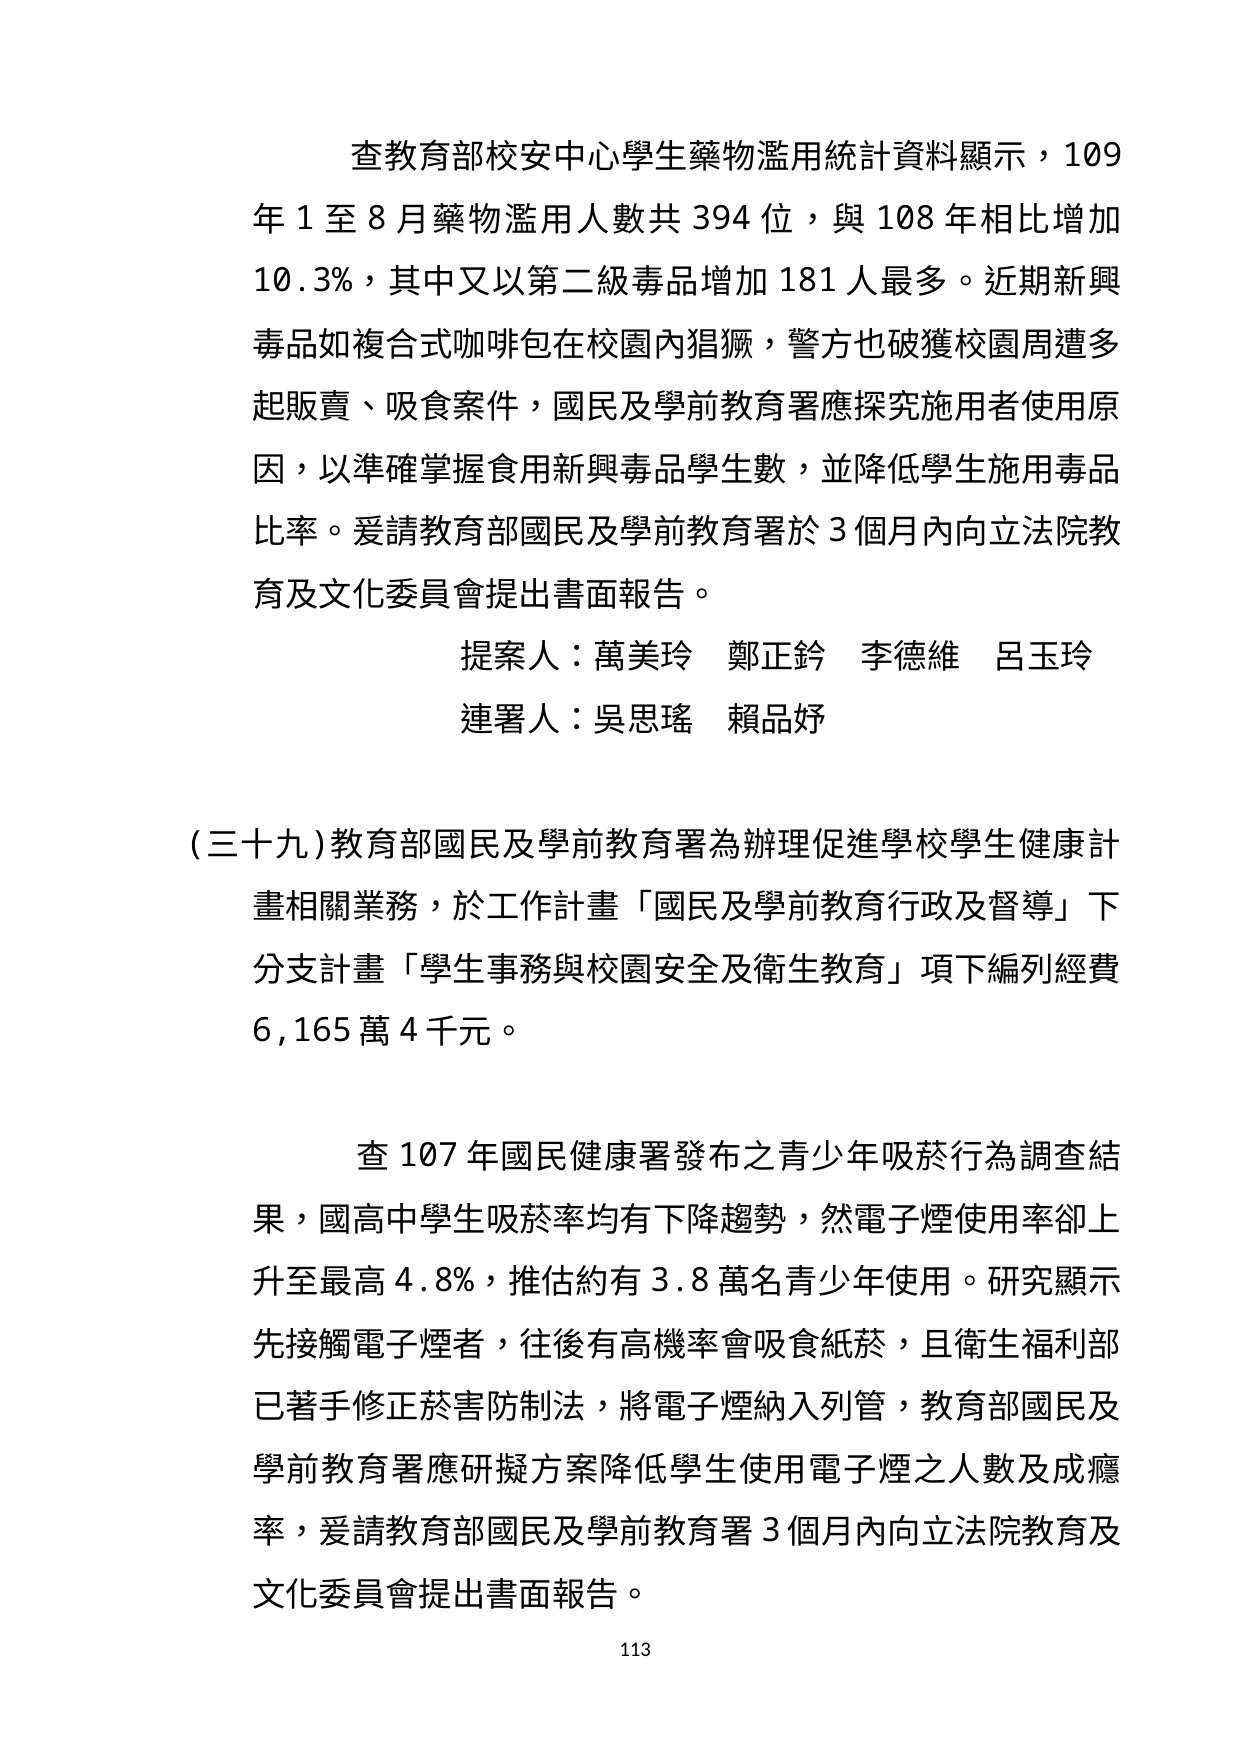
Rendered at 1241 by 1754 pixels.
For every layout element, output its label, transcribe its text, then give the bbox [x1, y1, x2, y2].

text 查107年國民健康署發布之青少年吸菸行為調查結果，國高中學生吸菸率均有下降趨勢，然電子煙使用率卻上升至最高4.8%，推估約有3.8萬名青少年使用。研究顯示先接觸電子煙者，往後有高機率會吸食紙菸，且衛生福利部已著手修正菸害防制法，將電子煙納入列管，教育部國民及學前教育署應研擬方案降低學生使用電子煙之人數及成癮率，爰請教育部國民及學前教育署3個月內向立法院教育及文化委員會提出書面報告。 [185, 1112, 1122, 1612]
text (三十九)教育部國民及學前教育署為辦理促進學校學生健康計畫相關業務，於工作計畫「國民及學前教育行政及督導」下分支計畫「學生事務與校園安全及衛生教育」項下編列經費6,165萬4千元。 [185, 800, 1122, 1050]
text 查教育部校安中心學生藥物濫用統計資料顯示，109年1至8月藥物濫用人數共394位，與108年相比增加10.3%，其中又以第二級毒品增加181人最多。近期新興毒品如複合式咖啡包在校園內猖獗，警方也破獲校園周遭多起販賣、吸食案件，國民及學前教育署應探究施用者使用原因，以準確掌握食用新興毒品學生數，並降低學生施用毒品比率。爰請教育部國民及學前教育署於3個月內向立法院教育及文化委員會提出書面報告。 [185, 112, 1122, 612]
text 連署人：吳思瑤 賴品妤 [460, 675, 1122, 737]
text 提案人：萬美玲 鄭正鈐 李德維 呂玉玲 [460, 612, 1122, 675]
